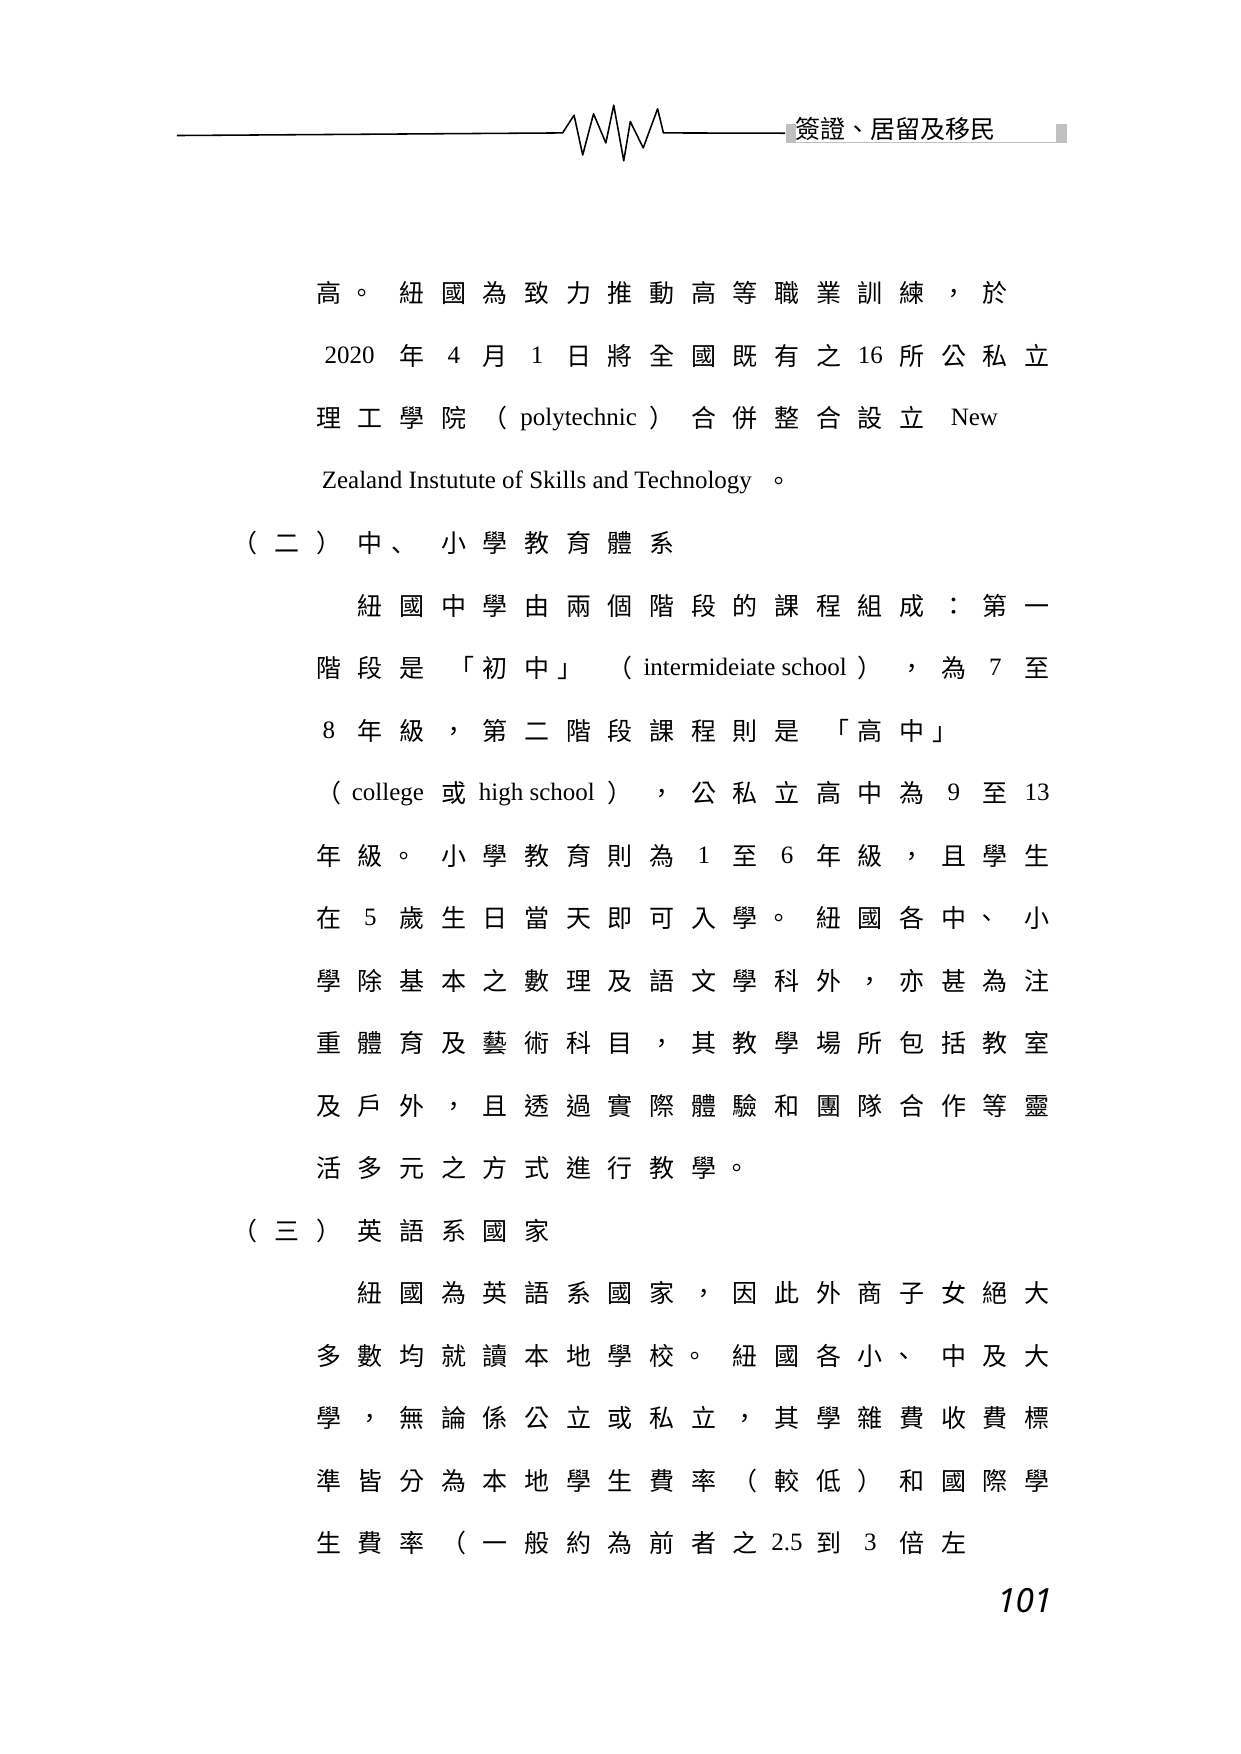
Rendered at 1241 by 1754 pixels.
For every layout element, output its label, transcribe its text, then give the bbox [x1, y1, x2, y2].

text 紐國為英語系國家，因此外商子女絕大多數均就讀本地學校。紐國各小、中及大學，無論係公立或私立，其學雜費收費標準皆分為本地學生費率（較低）和國際學生費率（一般約為前者之2.5到3倍左 [281, 1250, 1058, 1563]
text 紐國中學由兩個階段的課程組成：第一階段是「初中」（intermideiate school），為7至8年級，第二階段課程則是「高中」（college 或high school），公私立高中為9至13年級。小學教育則為1至6年級，且學生在5歲生日當天即可入學。紐國各中、小學除基本之數理及語文學科外，亦甚為注重體育及藝術科目，其教學場所包括教室及戶外，且透過實際體驗和團隊合作等靈活多元之方式進行教學。 [281, 563, 1058, 1188]
text （二）中、小學教育體系 [207, 500, 1058, 563]
text （三）英語系國家 [207, 1188, 1058, 1250]
text 高。紐國為致力推動高等職業訓練，於2020年4月1日將全國既有之16所公私立理工學院（polytechnic）合併整合設立New Zealand Instutute of Skills and Technology。 [281, 250, 1058, 500]
